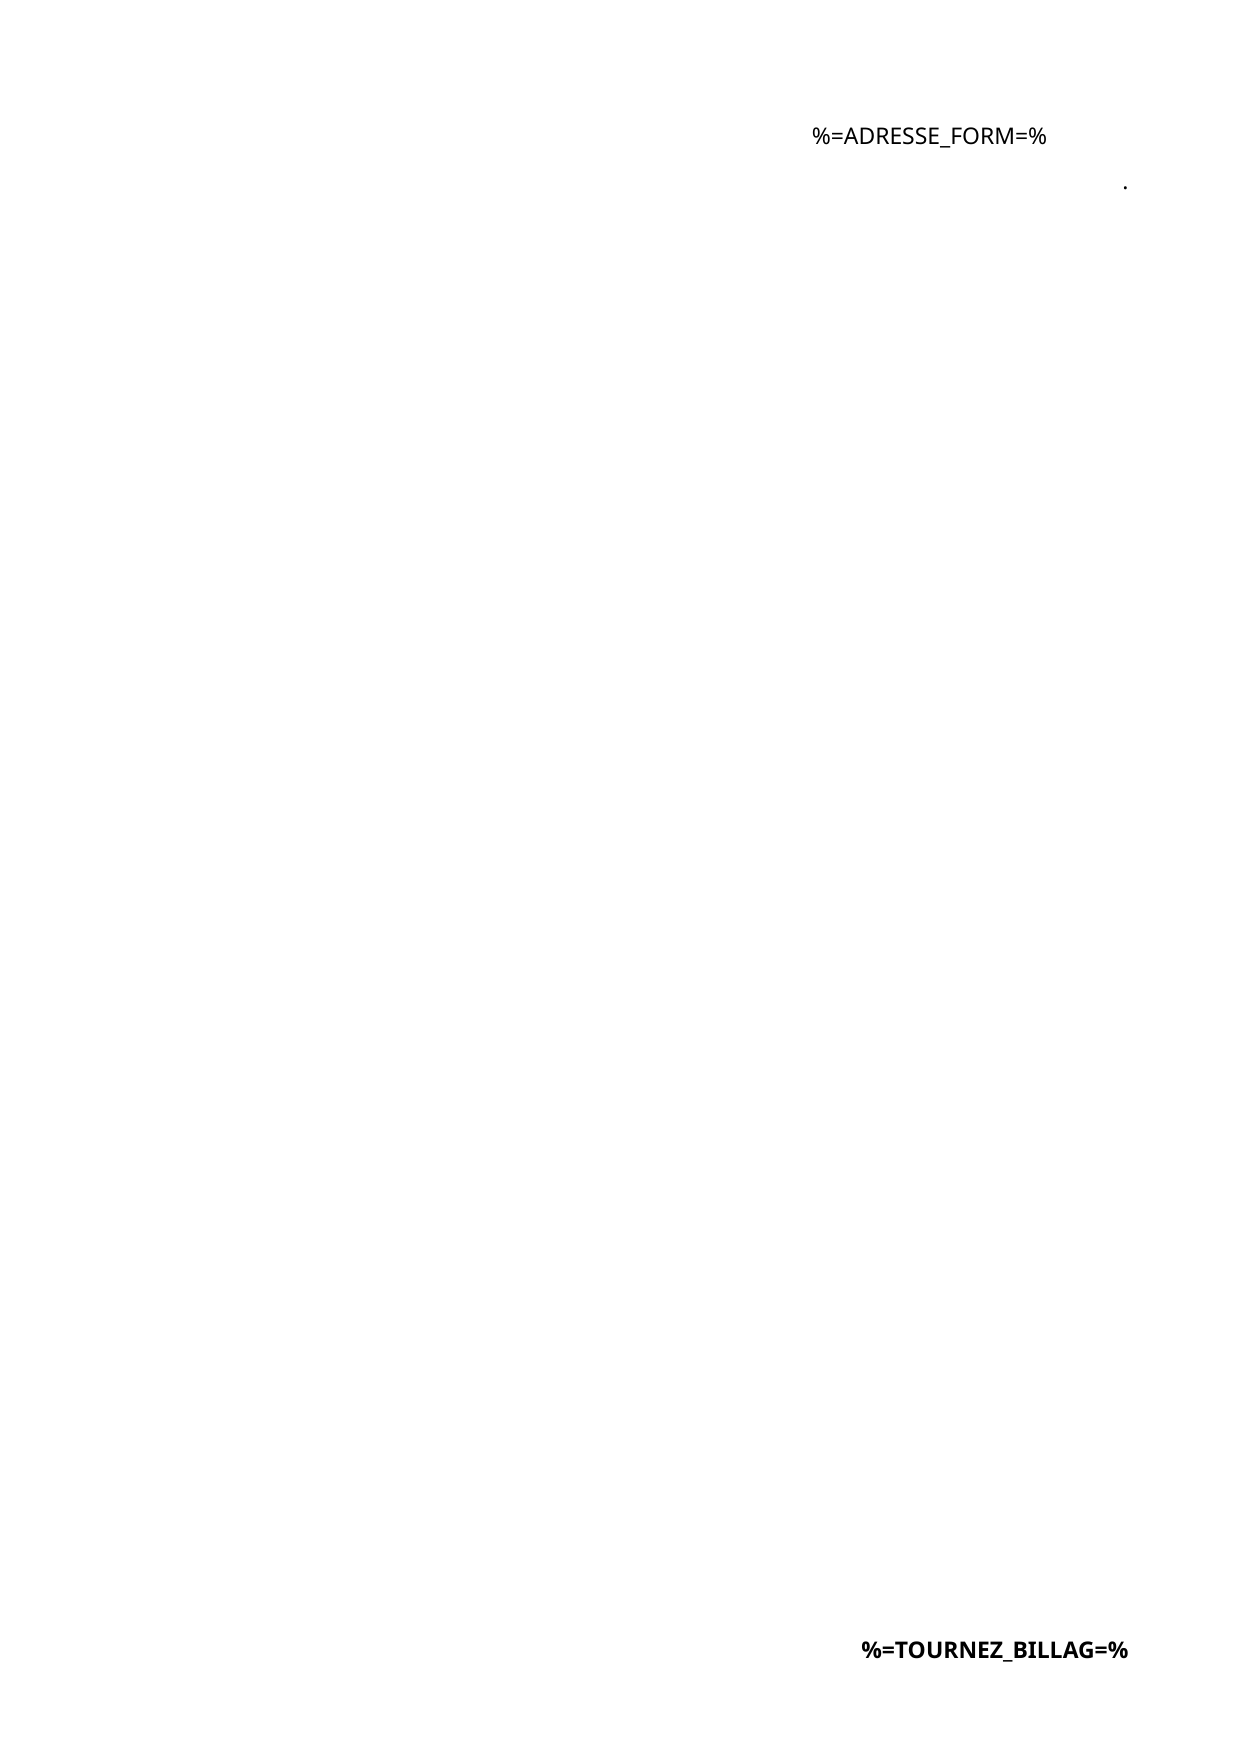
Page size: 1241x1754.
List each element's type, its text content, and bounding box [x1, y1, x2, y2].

text %=ADRESSE_FORM=% [812, 120, 1127, 151]
text %=TOURNEZ_BILLAG=% [100, 1634, 1128, 1665]
text . [100, 119, 1128, 196]
